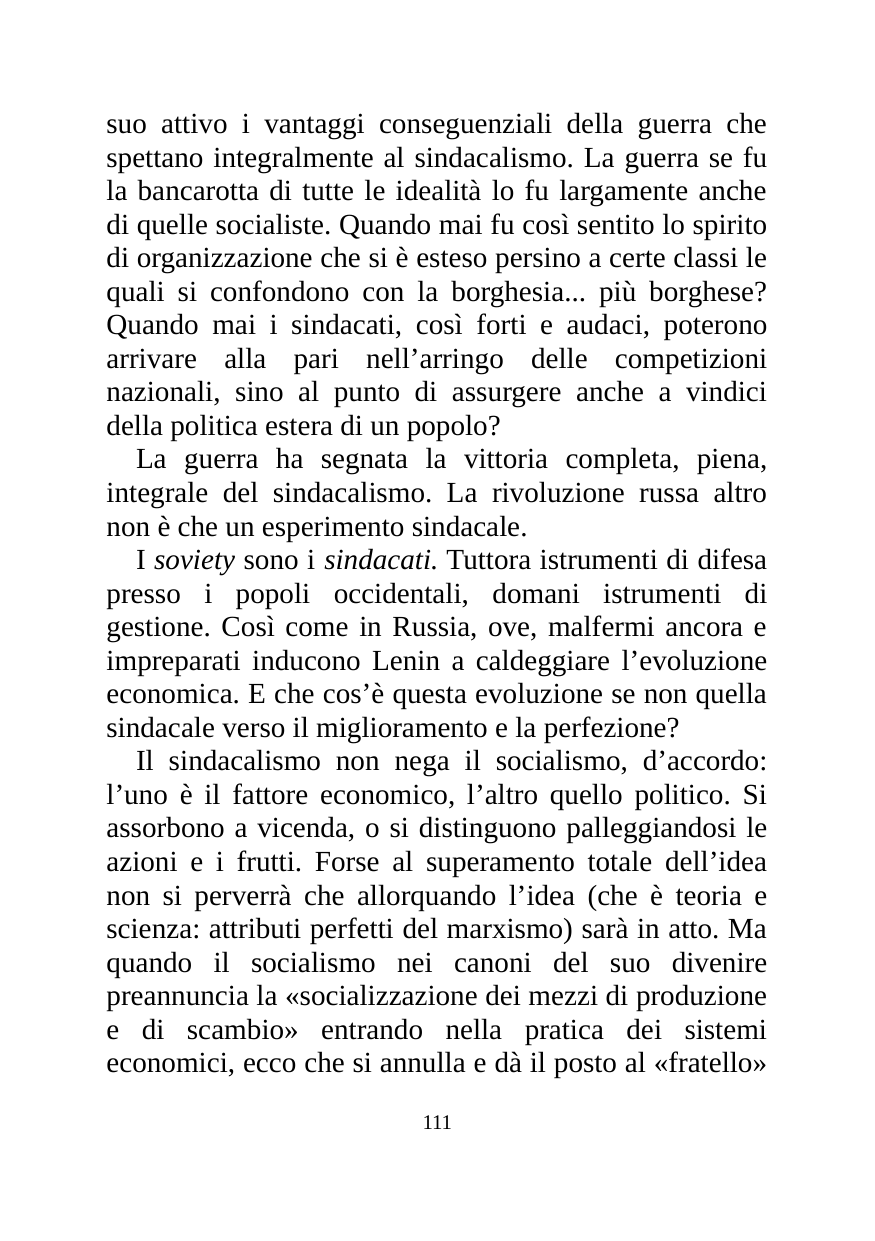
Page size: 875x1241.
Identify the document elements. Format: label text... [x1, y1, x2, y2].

text suo attivo i vantaggi conseguenziali della guerra che spettano integralmente al sindacalismo. La guerra se fu la bancarotta di tutte le idealità lo fu largamente anche di quelle socialiste. Quando mai fu così sentito lo spirito di organizzazione che si è esteso persino a certe classi le quali si confondono con la borghesia... più borghese? Quando mai i sindacati, così forti e audaci, poterono arrivare alla pari nell’arringo delle competizioni nazionali, sino al punto di assurgere anche a vindici della politica estera di un popolo? [106, 106, 768, 442]
text La guerra ha segnata la vittoria completa, piena, integrale del sindacalismo. La rivoluzione russa altro non è che un esperimento sindacale. [106, 442, 768, 542]
text Il sindacalismo non nega il socialismo, d’accordo: l’uno è il fattore economico, l’altro quello politico. Si assorbono a vicenda, o si distinguono palleggiandosi le azioni e i frutti. Forse al superamento totale dell’idea non si perverrà che allorquando l’idea (che è teoria e scienza: attributi perfetti del marxismo) sarà in atto. Ma quando il socialismo nei canoni del suo divenire preannuncia la «socializzazione dei mezzi di produzione e di scambio» entrando nella pratica dei sistemi economici, ecco che si annulla e dà il posto al «fratello» [106, 743, 768, 1079]
text I soviety sono i sindacati. Tuttora istrumenti di difesa presso i popoli occidentali, domani istrumenti di gestione. Così come in Russia, ove, malfermi ancora e impreparati inducono Lenin a caldeggiare l’evoluzione economica. E che cos’è questa evoluzione se non quella sindacale verso il miglioramento e la perfezione? [106, 542, 768, 743]
